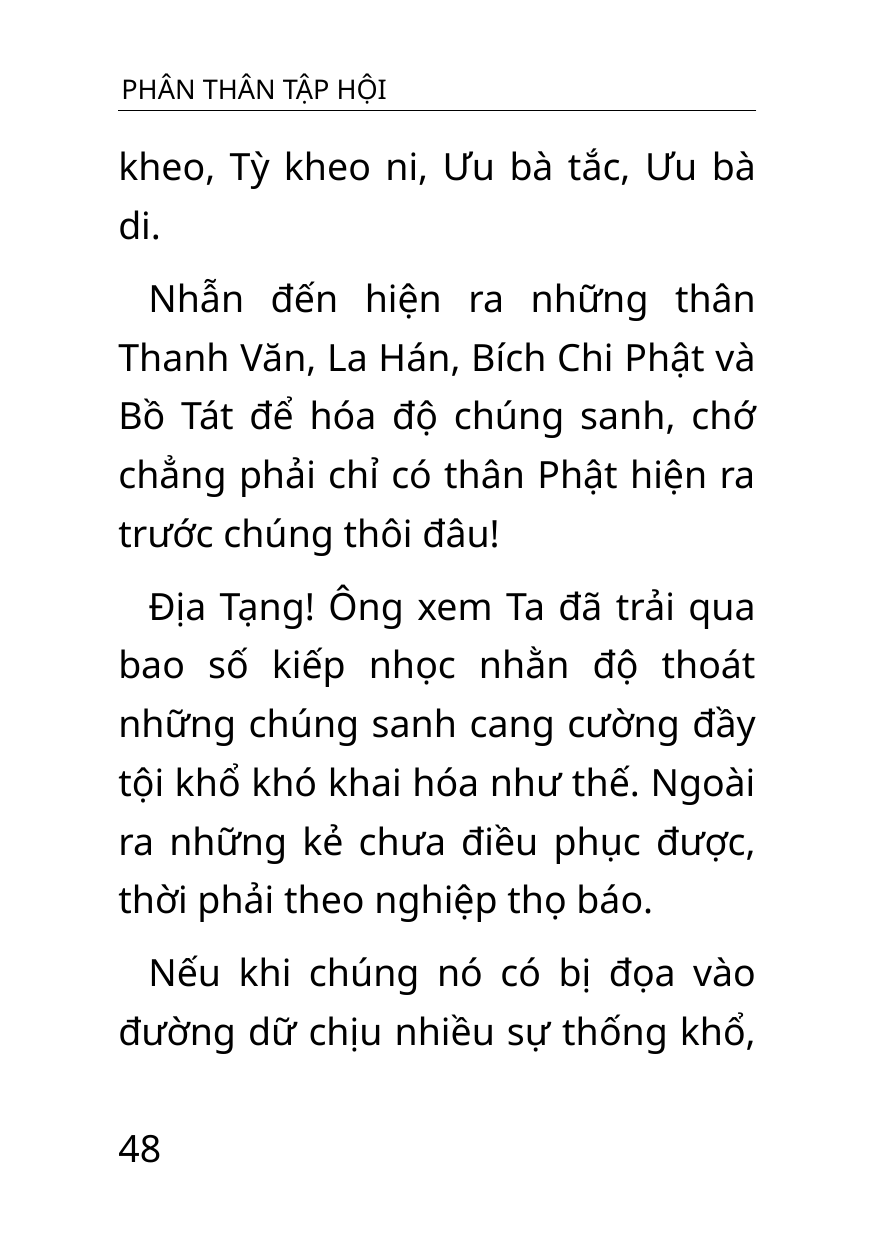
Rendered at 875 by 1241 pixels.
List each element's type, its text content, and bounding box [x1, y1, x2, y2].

text Nếu khi chúng nó có bị đọa vào đường dữ chịu nhiều sự thống khổ, [118, 947, 756, 1056]
text kheo, Tỳ kheo ni, Ưu bà tắc, Ưu bà di. [118, 141, 756, 250]
text Địa Tạng! Ông xem Ta đã trải qua bao số kiếp nhọc nhằn độ thoát những chúng sanh cang cường đầy tội khổ khó khai hóa như thế. Ngoài ra những kẻ chưa điều phục được, thời phải theo nghiệp thọ báo. [118, 580, 756, 924]
text Nhẫn đến hiện ra những thân Thanh Văn, La Hán, Bích Chi Phật và Bồ Tát để hóa độ chúng sanh, chớ chẳng phải chỉ có thân Phật hiện ra trước chúng thôi đâu! [118, 272, 756, 558]
